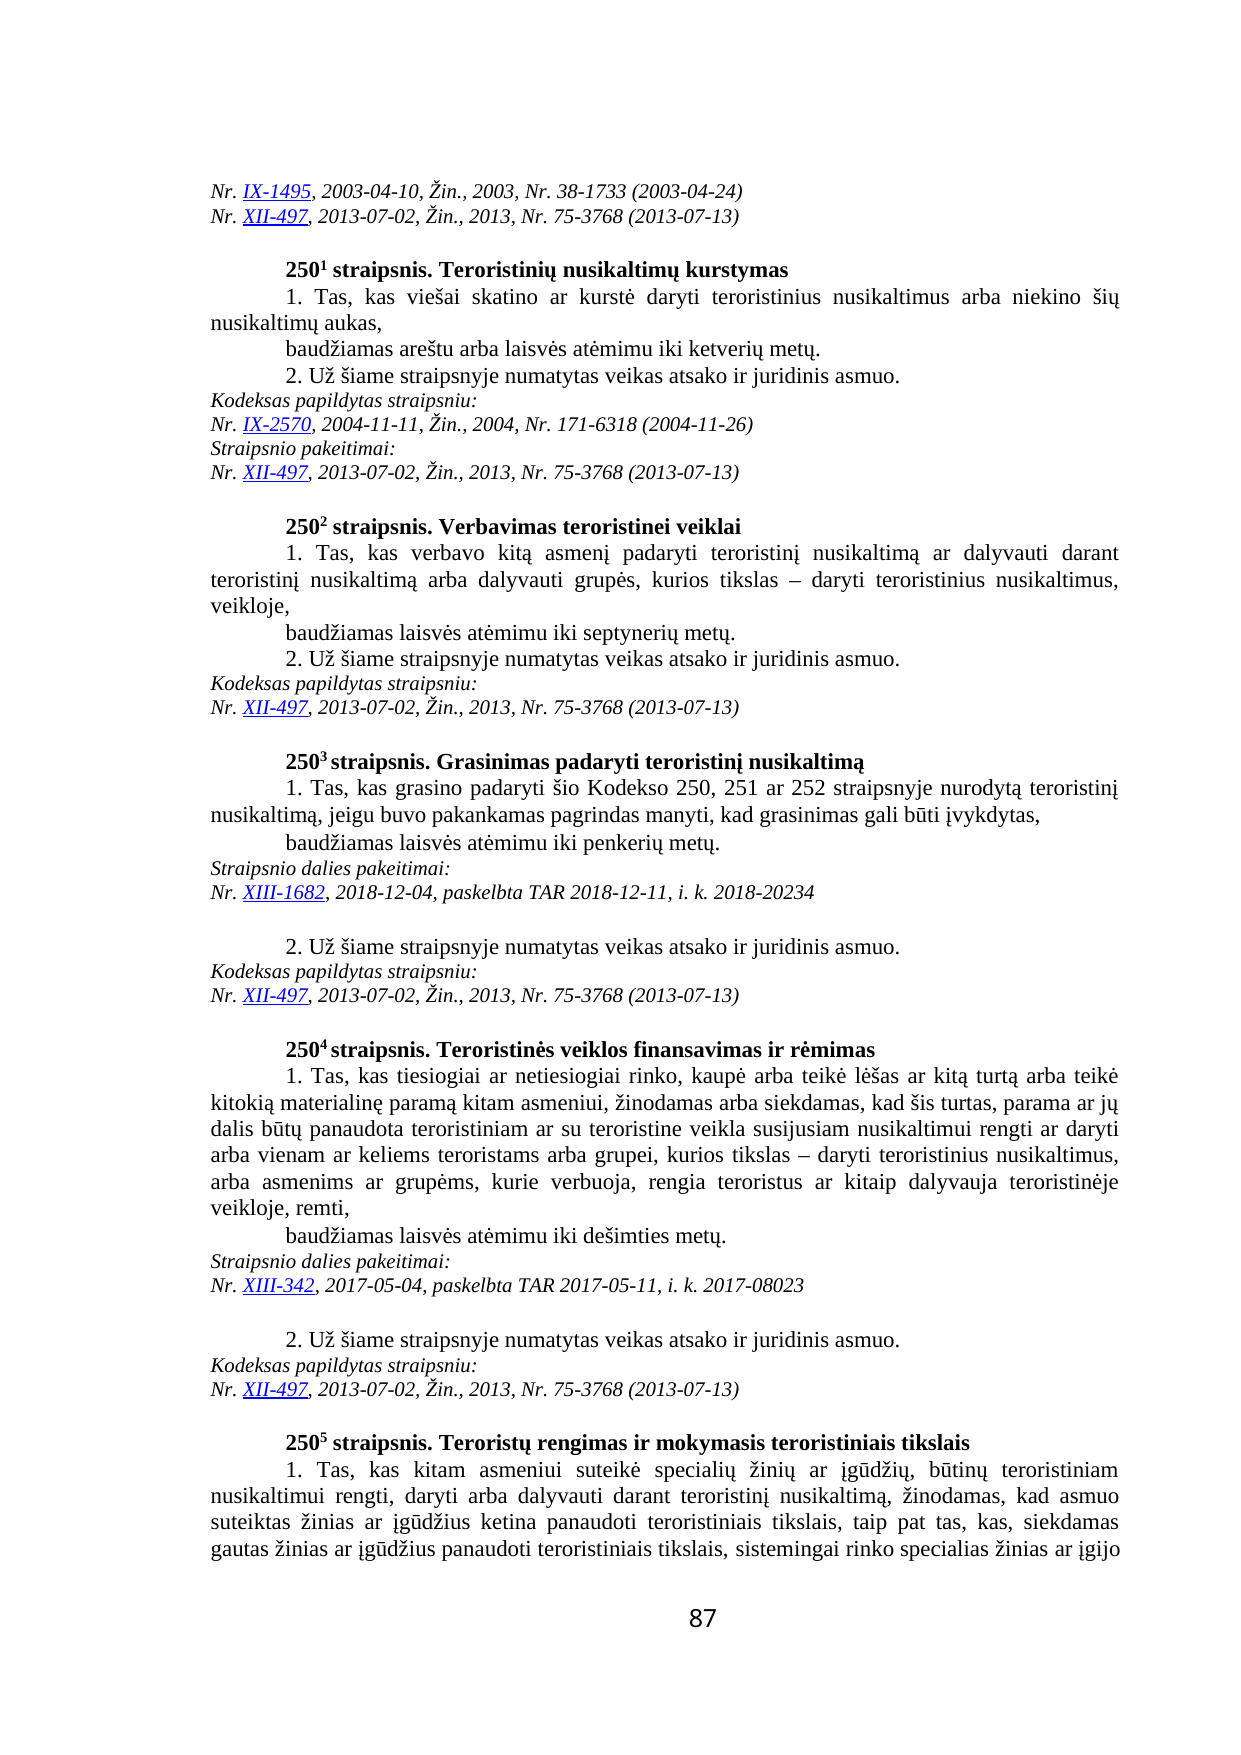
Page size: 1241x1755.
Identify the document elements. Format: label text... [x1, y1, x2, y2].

text 1. Tas, kas grasino padaryti šio Kodekso 250, 251 ar 252 straipsnyje nurodytą teroristinį nusikaltimą, jeigu buvo pakankamas pagrindas manyti, kad grasinimas gali būti įvykdytas, [210, 774, 1120, 827]
text 2. Už šiame straipsnyje numatytas veikas atsako ir juridinis asmuo. [210, 362, 1120, 388]
text baudžiamas laisvės atėmimu iki penkerių metų. [210, 827, 1120, 856]
text 1. Tas, kas viešai skatino ar kurstė daryti teroristinius nusikaltimus arba niekino šių nusikaltimų aukas, [210, 283, 1120, 335]
text Nr. IX-1495, 2003-04-10, Žin., 2003, Nr. 38-1733 (2003-04-24) [210, 179, 1120, 203]
text Nr. XII-497, 2013-07-02, Žin., 2013, Nr. 75-3768 (2013-07-13) [210, 695, 1120, 719]
text 1. Tas, kas verbavo kitą asmenį padaryti teroristinį nusikaltimą ar dalyvauti darant teroristinį nusikaltimą arba dalyvauti grupės, kurios tikslas – daryti teroristinius nusikaltimus, veikloje, [210, 539, 1120, 618]
text 1. Tas, kas kitam asmeniui suteikė specialių žinių ar įgūdžių, būtinų teroristiniam nusikaltimui rengti, daryti arba dalyvauti darant teroristinį nusikaltimą, žinodamas, kad asmuo suteiktas žinias ar įgūdžius ketina panaudoti teroristiniais tikslais, taip pat tas, kas, siekdamas gautas žinias ar įgūdžius panaudoti teroristiniais tikslais, sistemingai rinko specialias žinias ar įgijo [210, 1456, 1120, 1561]
text Nr. XII-497, 2013-07-02, Žin., 2013, Nr. 75-3768 (2013-07-13) [210, 1377, 1120, 1401]
text 2504 straipsnis. Teroristinės veiklos finansavimas ir rėmimas [210, 1036, 1120, 1062]
text Nr. XII-497, 2013-07-02, Žin., 2013, Nr. 75-3768 (2013-07-13) [210, 460, 1120, 484]
text Kodeksas papildytas straipsniu: [210, 959, 1120, 983]
text Nr. XIII-342, 2017-05-04, paskelbta TAR 2017-05-11, i. k. 2017-08023 [210, 1273, 1120, 1297]
text Nr. XIII-1682, 2018-12-04, paskelbta TAR 2018-12-11, i. k. 2018-20234 [210, 880, 1120, 904]
text baudžiamas laisvės atėmimu iki dešimties metų. [210, 1221, 1120, 1249]
text baudžiamas areštu arba laisvės atėmimu iki ketverių metų. [210, 335, 1120, 362]
text 2503 straipsnis. Grasinimas padaryti teroristinį nusikaltimą [210, 748, 1120, 774]
text 2502 straipsnis. Verbavimas teroristinei veiklai [210, 513, 1120, 539]
text Nr. IX-2570, 2004-11-11, Žin., 2004, Nr. 171-6318 (2004-11-26) [210, 412, 1120, 436]
text Kodeksas papildytas straipsniu: [210, 388, 1120, 412]
text 2. Už šiame straipsnyje numatytas veikas atsako ir juridinis asmuo. [210, 1326, 1120, 1352]
text 2505 straipsnis. Teroristų rengimas ir mokymasis teroristiniais tikslais [210, 1429, 1120, 1456]
text Straipsnio pakeitimai: [210, 436, 1120, 460]
text Nr. XII-497, 2013-07-02, Žin., 2013, Nr. 75-3768 (2013-07-13) [210, 203, 1120, 228]
text Nr. XII-497, 2013-07-02, Žin., 2013, Nr. 75-3768 (2013-07-13) [210, 983, 1120, 1007]
text Straipsnio dalies pakeitimai: [210, 1249, 1120, 1273]
text 1. Tas, kas tiesiogiai ar netiesiogiai rinko, kaupė arba teikė lėšas ar kitą turtą arba teikė kitokią materialinę paramą kitam asmeniui, žinodamas arba siekdamas, kad šis turtas, parama ar jų dalis būtų panaudota teroristiniam ar su teroristine veikla susijusiam nusikaltimui rengti ar daryti arba vienam ar keliems teroristams arba grupei, kurios tikslas – daryti teroristinius nusikaltimus, arba asmenims ar grupėms, kurie verbuoja, rengia teroristus ar kitaip dalyvauja teroristinėje veikloje, remti, [210, 1062, 1120, 1221]
text 2. Už šiame straipsnyje numatytas veikas atsako ir juridinis asmuo. [210, 645, 1120, 671]
text 2. Už šiame straipsnyje numatytas veikas atsako ir juridinis asmuo. [210, 933, 1120, 959]
text baudžiamas laisvės atėmimu iki septynerių metų. [210, 618, 1120, 645]
text Kodeksas papildytas straipsniu: [210, 671, 1120, 695]
text Straipsnio dalies pakeitimai: [210, 856, 1120, 880]
text 2501 straipsnis. Teroristinių nusikaltimų kurstymas [210, 256, 1120, 283]
text Kodeksas papildytas straipsniu: [210, 1352, 1120, 1377]
